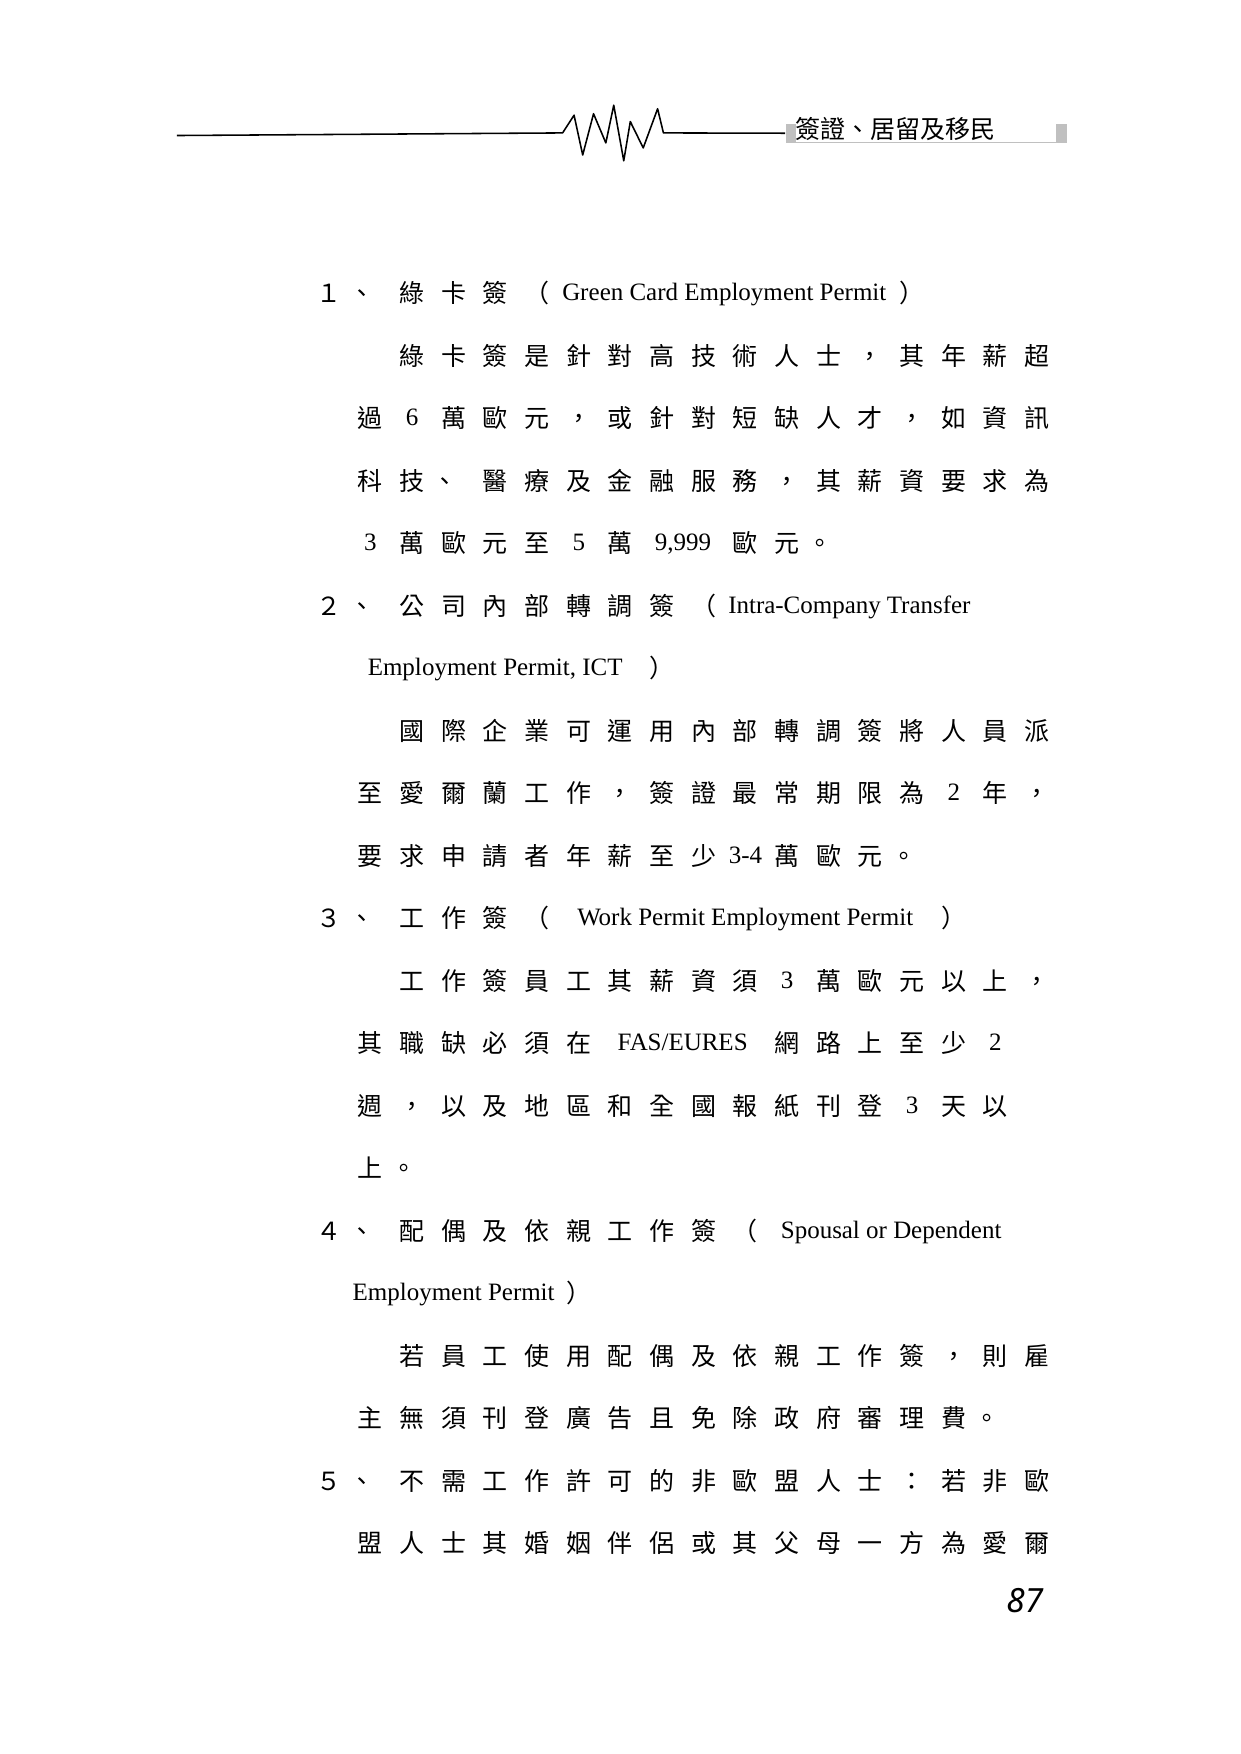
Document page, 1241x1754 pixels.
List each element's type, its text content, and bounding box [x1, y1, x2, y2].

text 若員工使用配偶及依親工作簽，則雇主無須刊登廣告且免除政府審理費。 [330, 1313, 1058, 1438]
text ２、公司內部轉調簽（Intra-Company Transfer Employment Permit, ICT） [281, 563, 1058, 688]
text 工作簽員工其薪資須3萬歐元以上，其職缺必須在FAS/EURES網路上至少2週，以及地區和全國報紙刊登3天以上。 [330, 938, 1058, 1188]
text 綠卡簽是針對高技術人士，其年薪超過6萬歐元，或針對短缺人才，如資訊科技、醫療及金融服務，其薪資要求為3萬歐元至5萬9,999歐元。 [330, 313, 1058, 563]
text １、綠卡簽（Green Card Employment Permit） [281, 250, 1058, 313]
text ５、不需工作許可的非歐盟人士：若非歐盟人士其婚姻伴侶或其父母一方為愛爾 [281, 1438, 1058, 1563]
text 國際企業可運用內部轉調簽將人員派至愛爾蘭工作，簽證最常期限為2年，要求申請者年薪至少3-4萬歐元。 [330, 688, 1058, 875]
text ４、配偶及依親工作簽（Spousal or Dependent Employment Permit） [281, 1188, 1058, 1313]
text ３、工作簽（Work Permit Employment Permit） [281, 875, 1058, 938]
